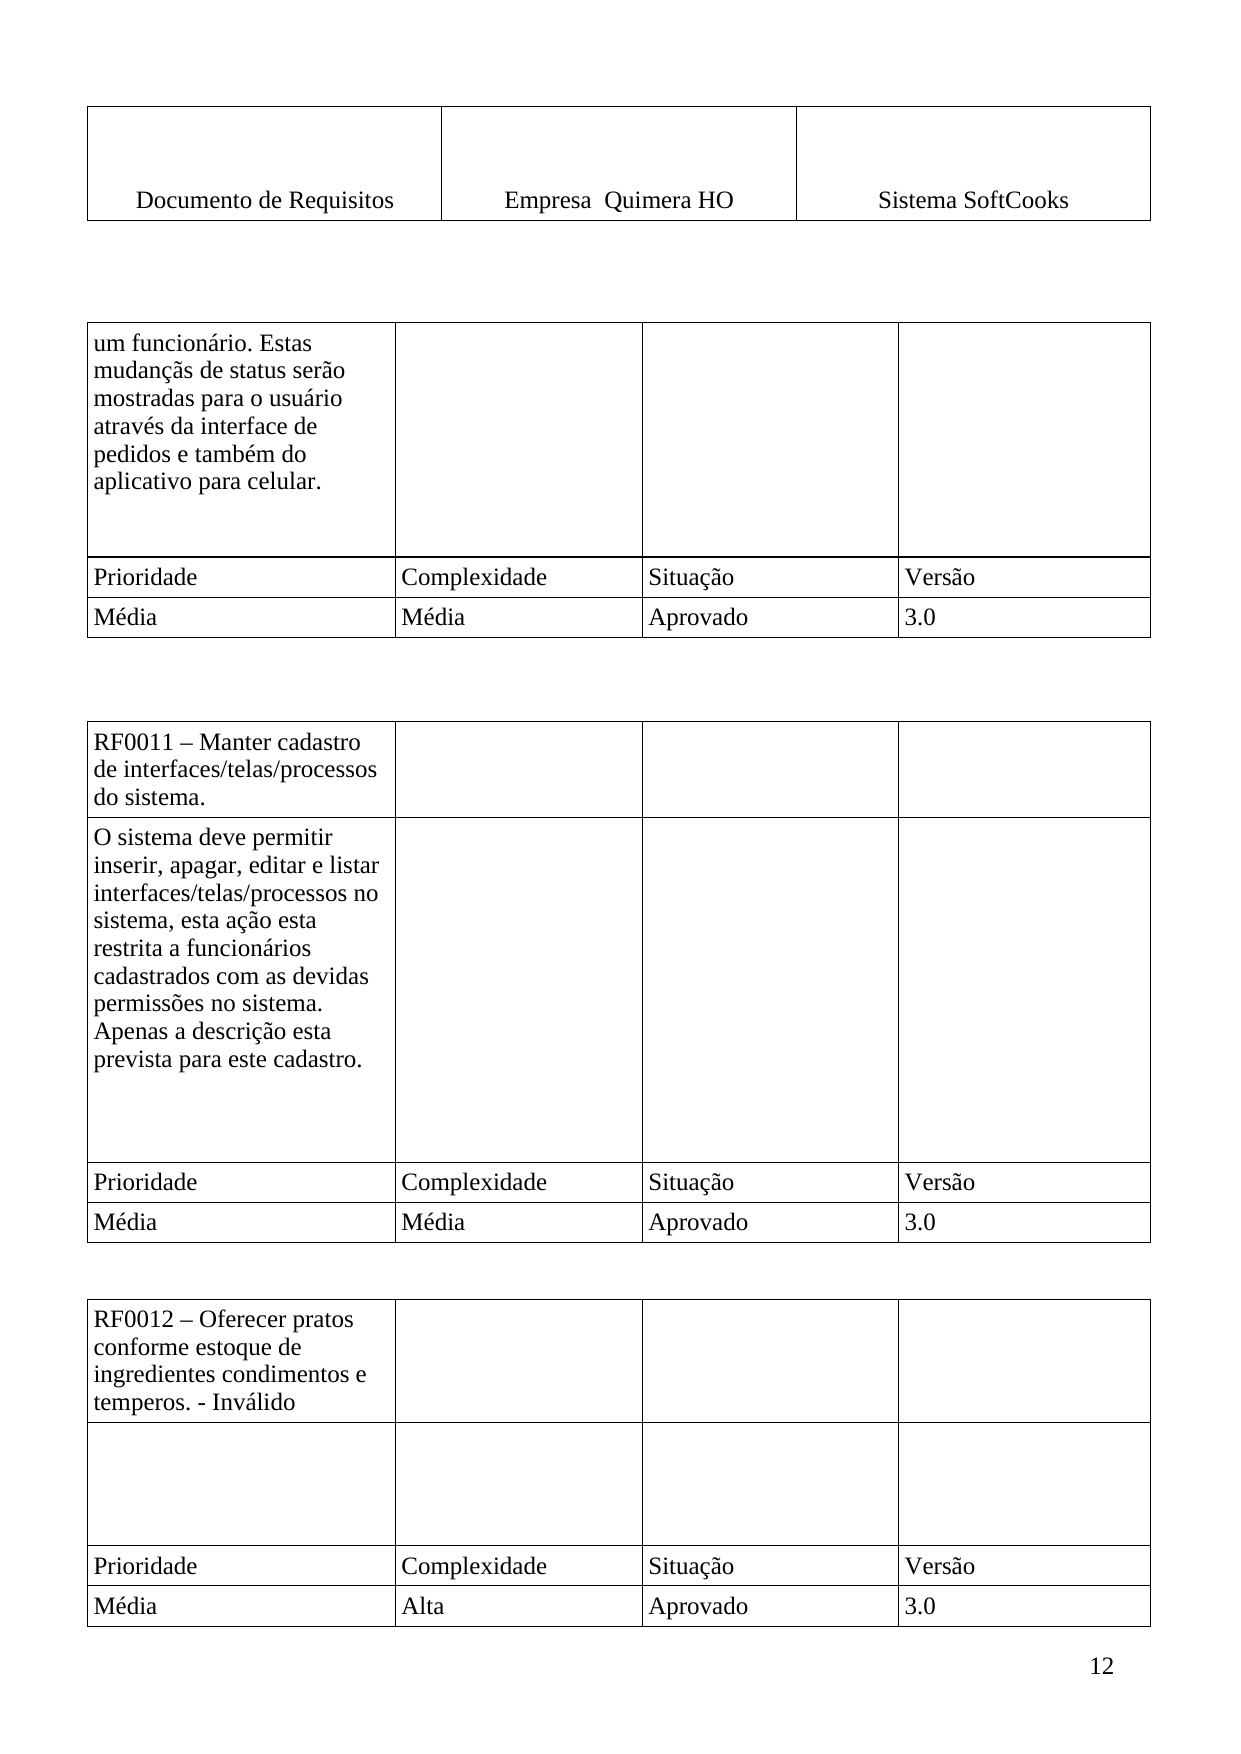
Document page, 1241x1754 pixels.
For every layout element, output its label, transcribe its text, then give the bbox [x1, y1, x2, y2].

table_cell 3.0 [899, 598, 1150, 637]
table_cell Versão [899, 558, 1150, 597]
table_cell Alta [396, 1586, 642, 1626]
table_cell Média [396, 1203, 642, 1242]
table_cell Versão [899, 1546, 1150, 1585]
table_cell [396, 323, 642, 556]
table_cell Situação [643, 1163, 898, 1202]
table_cell Aprovado [643, 1586, 898, 1626]
table_cell Complexidade [396, 1546, 642, 1585]
table_cell [899, 818, 1150, 1162]
table_cell Situação [643, 558, 898, 597]
table_cell [899, 323, 1150, 556]
table_cell 3.0 [899, 1203, 1150, 1242]
table_header [396, 1300, 642, 1422]
table_cell [643, 323, 898, 556]
table_header [396, 722, 642, 817]
table_cell Média [396, 598, 642, 637]
table_cell [396, 818, 642, 1162]
table_cell Prioridade [88, 1163, 395, 1202]
table_header RF0011 – Manter cadastro de interfaces/telas/processos do sistema. [88, 722, 395, 817]
table_cell Aprovado [643, 598, 898, 637]
table_cell [643, 1423, 898, 1545]
table_header [899, 1300, 1150, 1422]
table_cell 3.0 [899, 1586, 1150, 1626]
table_cell Situação [643, 1546, 898, 1585]
table_cell Versão [899, 1163, 1150, 1202]
table_cell Complexidade [396, 558, 642, 597]
table_header [643, 1300, 898, 1422]
table_cell Complexidade [396, 1163, 642, 1202]
table_cell Prioridade [88, 558, 395, 597]
table_header [899, 722, 1150, 817]
table_cell O sistema deve permitir inserir, apagar, editar e listar interfaces/telas/processos no sistema, esta ação esta restrita a funcionários cadastrados com as devidas permissões no sistema. Apenas a descrição esta prevista para este cadastro. [88, 818, 395, 1162]
table_header RF0012 – Oferecer pratos conforme estoque de ingredientes condimentos e temperos. - Inválido [88, 1300, 395, 1422]
table_header [643, 722, 898, 817]
table_cell [396, 1423, 642, 1545]
table_cell [88, 1423, 395, 1545]
table_cell um funcionário. Estas mudançãs de status serão mostradas para o usuário através da interface de pedidos e também do aplicativo para celular. [88, 323, 395, 556]
table_cell Aprovado [643, 1203, 898, 1242]
table_cell Média [88, 1203, 395, 1242]
table_cell Média [88, 1586, 395, 1626]
table_cell Prioridade [88, 1546, 395, 1585]
table_cell [899, 1423, 1150, 1545]
table_cell [643, 818, 898, 1162]
table_cell Média [88, 598, 395, 637]
